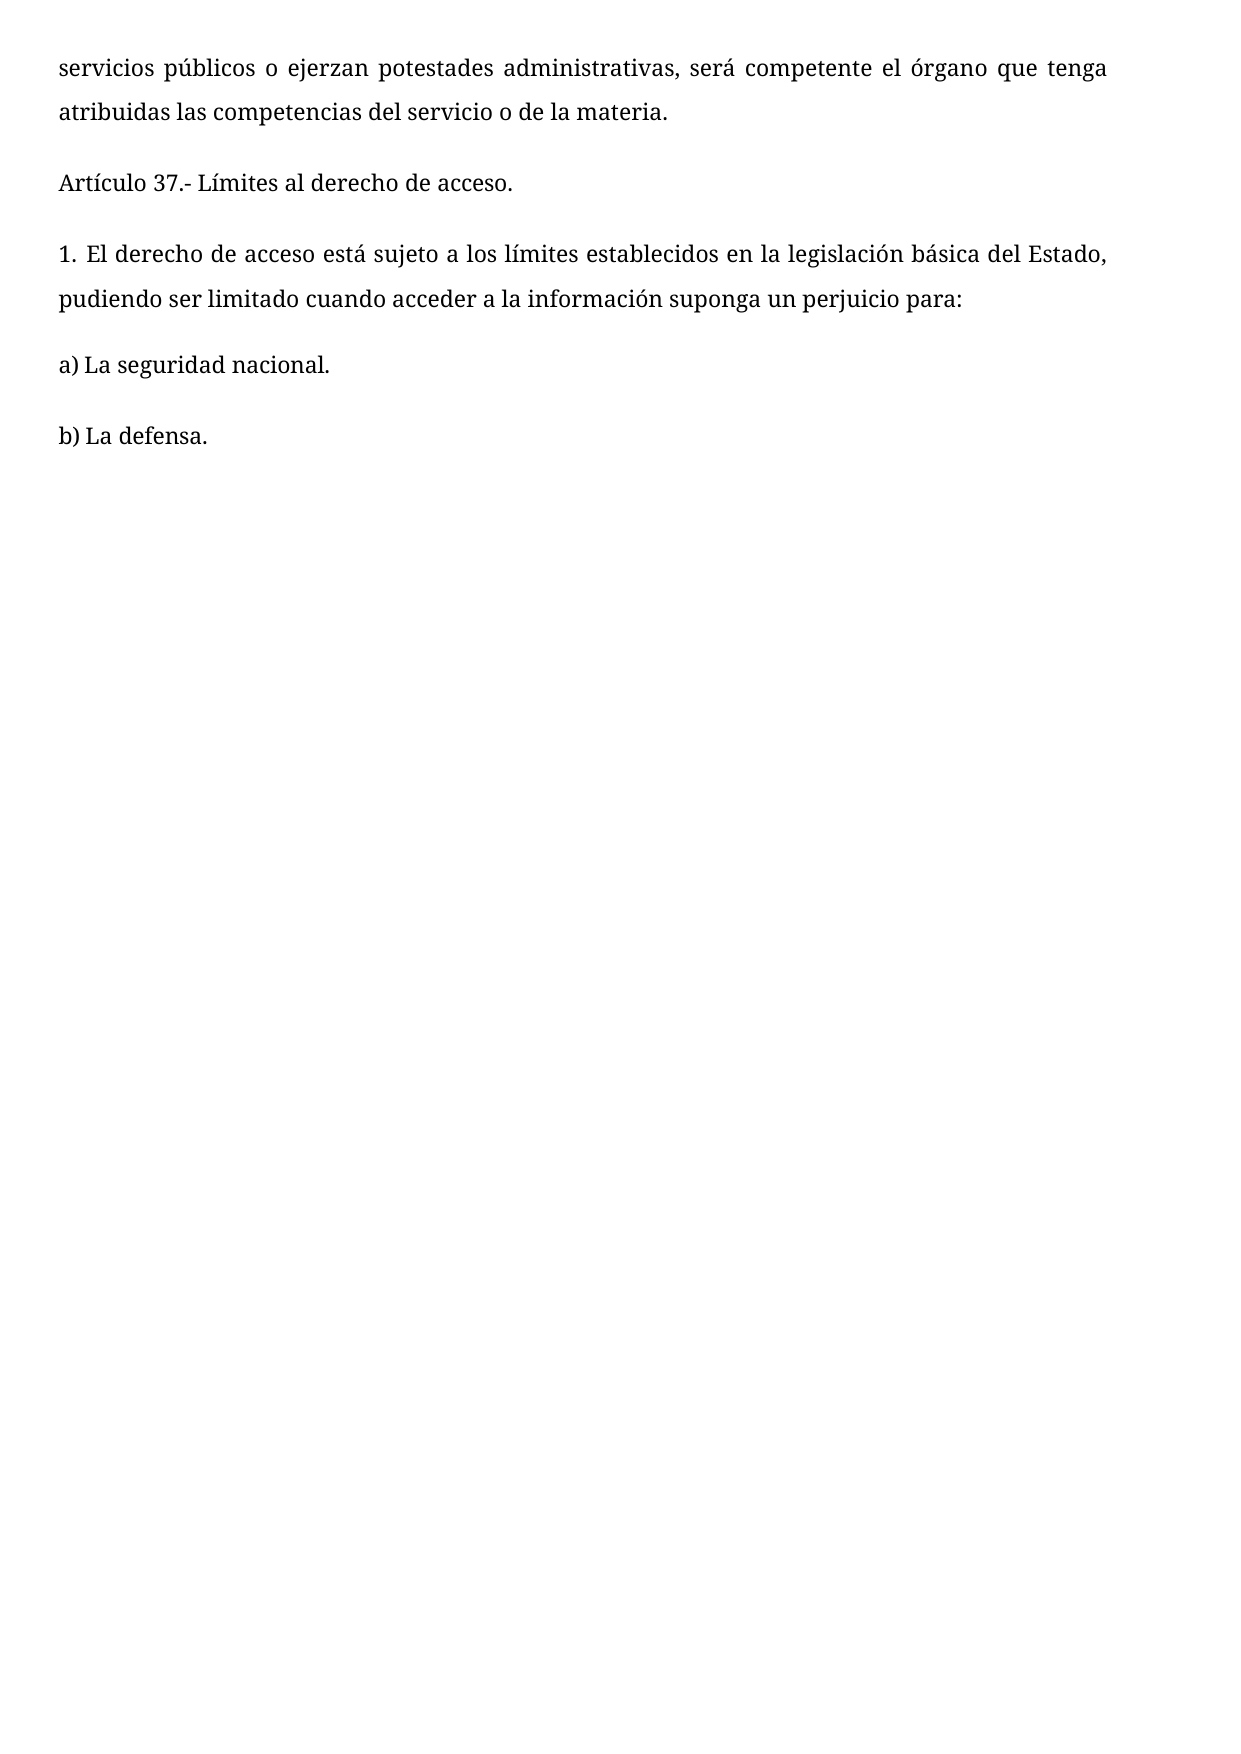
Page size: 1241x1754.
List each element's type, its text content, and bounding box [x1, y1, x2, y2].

text Artículo 37.- Límites al derecho de acceso. [58, 167, 1121, 198]
list La defensa. [58, 420, 1121, 451]
list El derecho de acceso está sujeto a los límites establecidos en la legislación básica del Estado, pudiendo ser limitado cuando acceder a la información suponga un perjuicio para: [58, 238, 1109, 314]
list La seguridad nacional. [58, 349, 1121, 380]
list servicios públicos o ejerzan potestades administrativas, será competente el órgano que tenga atribuidas las competencias del servicio o de la materia. [58, 52, 1109, 127]
